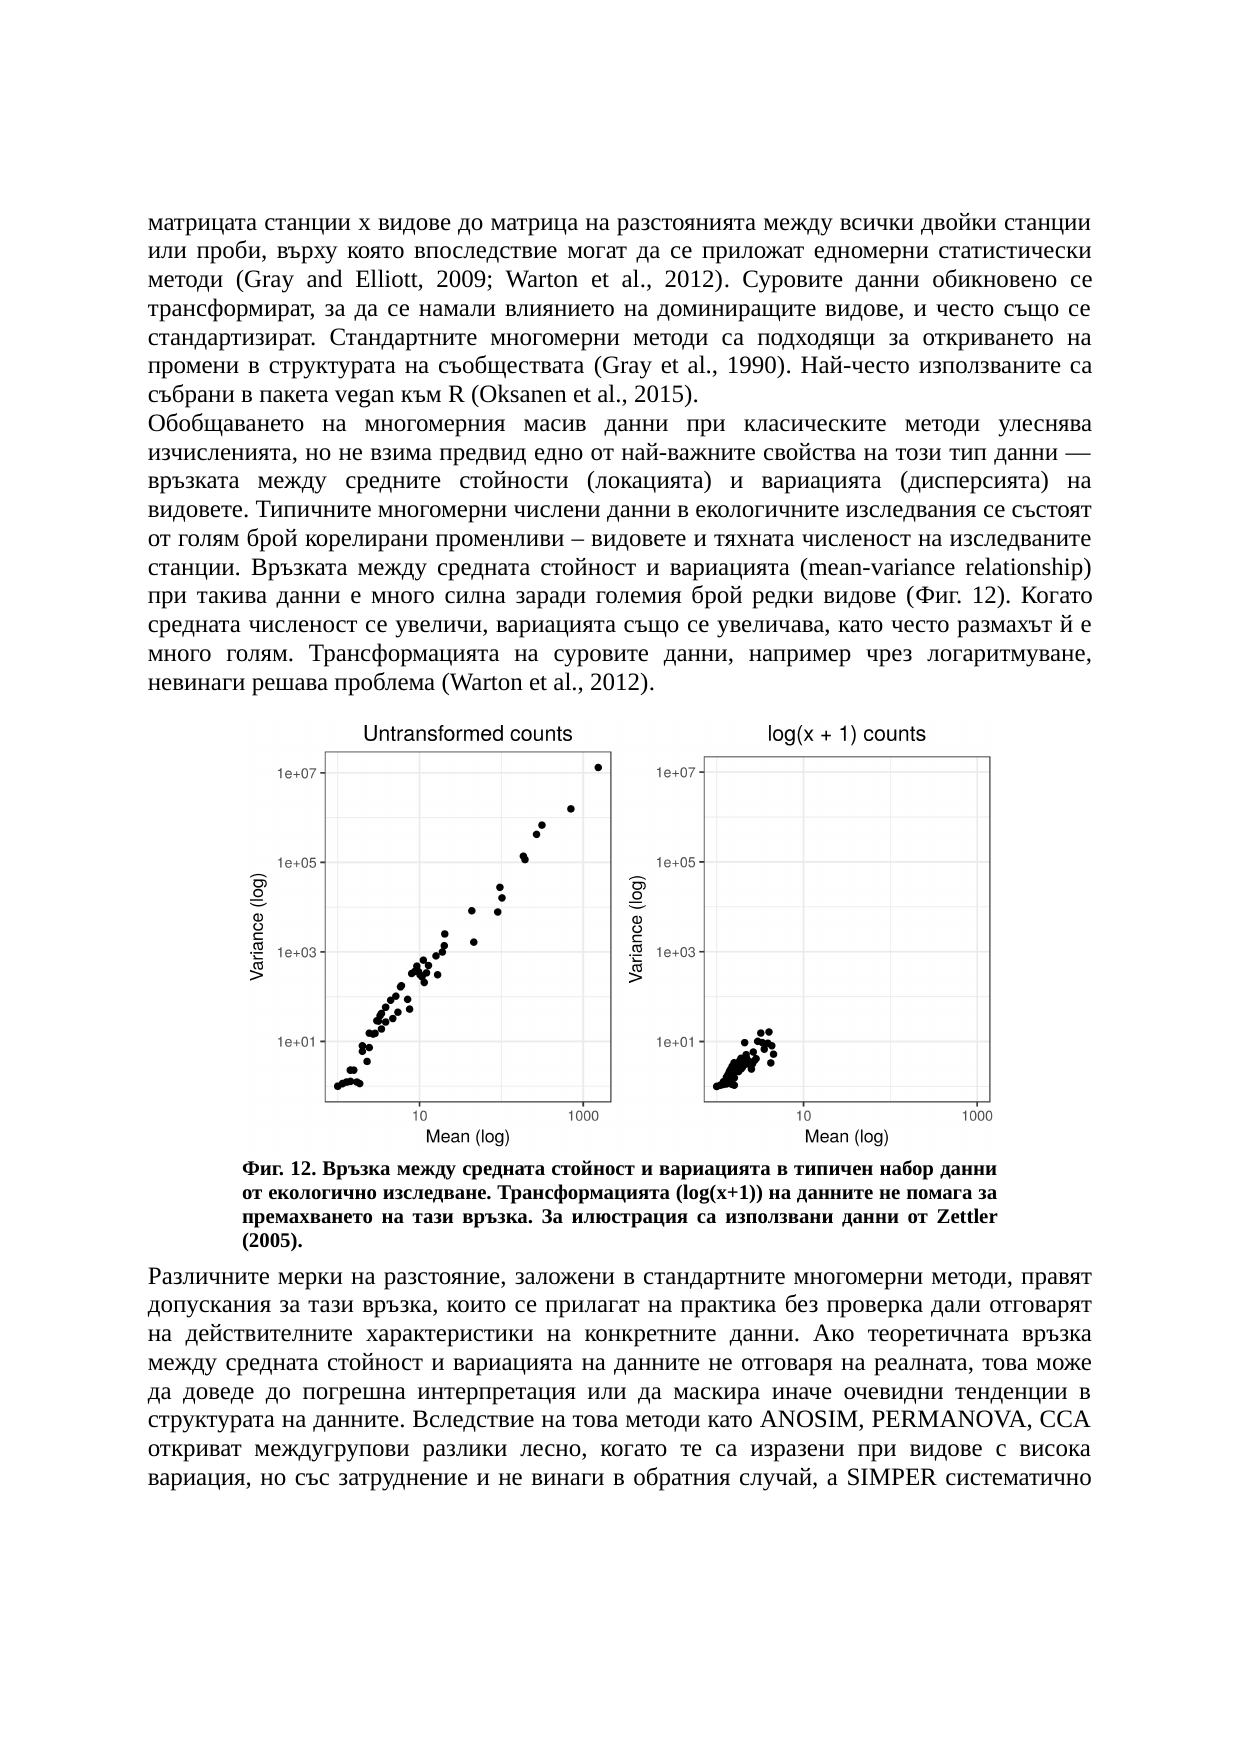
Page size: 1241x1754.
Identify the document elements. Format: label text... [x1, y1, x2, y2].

text Обобщаването на многомерния масив данни при класическите методи улеснява изчисленията, но не взима предвид едно от най-важните свойства на този тип данни — връзката между средните стойности (локацията) и вариацията (дисперсията) на видовете. Типичните многомерни числени данни в екологичните изследвания се състоят от голям брой корелирани променливи – видовете и тяхната численост на изследваните станции. Връзката между средната стойност и вариацията (mean-variance relationship) при такива данни е много силна заради големия брой редки видове (Фиг. 12). Когато средната численост се увеличи, вариацията също се увеличава, като често размахът й е много голям. Трансформацията на суровите данни, например чрез логаритмуване, невинаги решава проблема (Warton et al., 2012). [148, 408, 1093, 695]
text Фиг. 12. Връзка между средната стойност и вариацията в типичен набор данни от екологично изследване. Трансформацията (log(x+1)) на данните не помага за премахването на тази връзка. За илюстрация са използвани данни от Zettler (2005). [242, 1156, 998, 1252]
picture [241, 716, 999, 1156]
text матрицата станции х видове до матрица на разстоянията между всички двойки станции или проби, върху която впоследствие могат да се приложат едномерни статистически методи (Gray and Elliott, 2009; Warton et al., 2012). Суровите данни обикновено се трансформират, за да се намали влиянието на доминиращите видове, и често също се стандартизират. Стандартните многомерни методи са подходящи за откриването на промени в структурата на съобществата (Gray et al., 1990). Най-често използваните са събрани в пакета vegan към R (Oksanen et al., 2015). [148, 207, 1093, 408]
text Различните мерки на разстояние, заложени в стандартните многомерни методи, правят допускания за тази връзка, които се прилагат на практика без проверка дали отговарят на действителните характеристики на конкретните данни. Ако теоретичната връзка между средната стойност и вариацията на данните не отговаря на реалната, това може да доведе до погрешна интерпретация или да маскира иначе очевидни тенденции в структурата на данните. Вследствие на това методи като ANOSIM, PERMANOVA, CCA откриват междугрупови разлики лесно, когато те са изразени при видове с висока вариация, но със затруднение и не винаги в обратния случай, а SIMPER систематично [148, 695, 1093, 1491]
